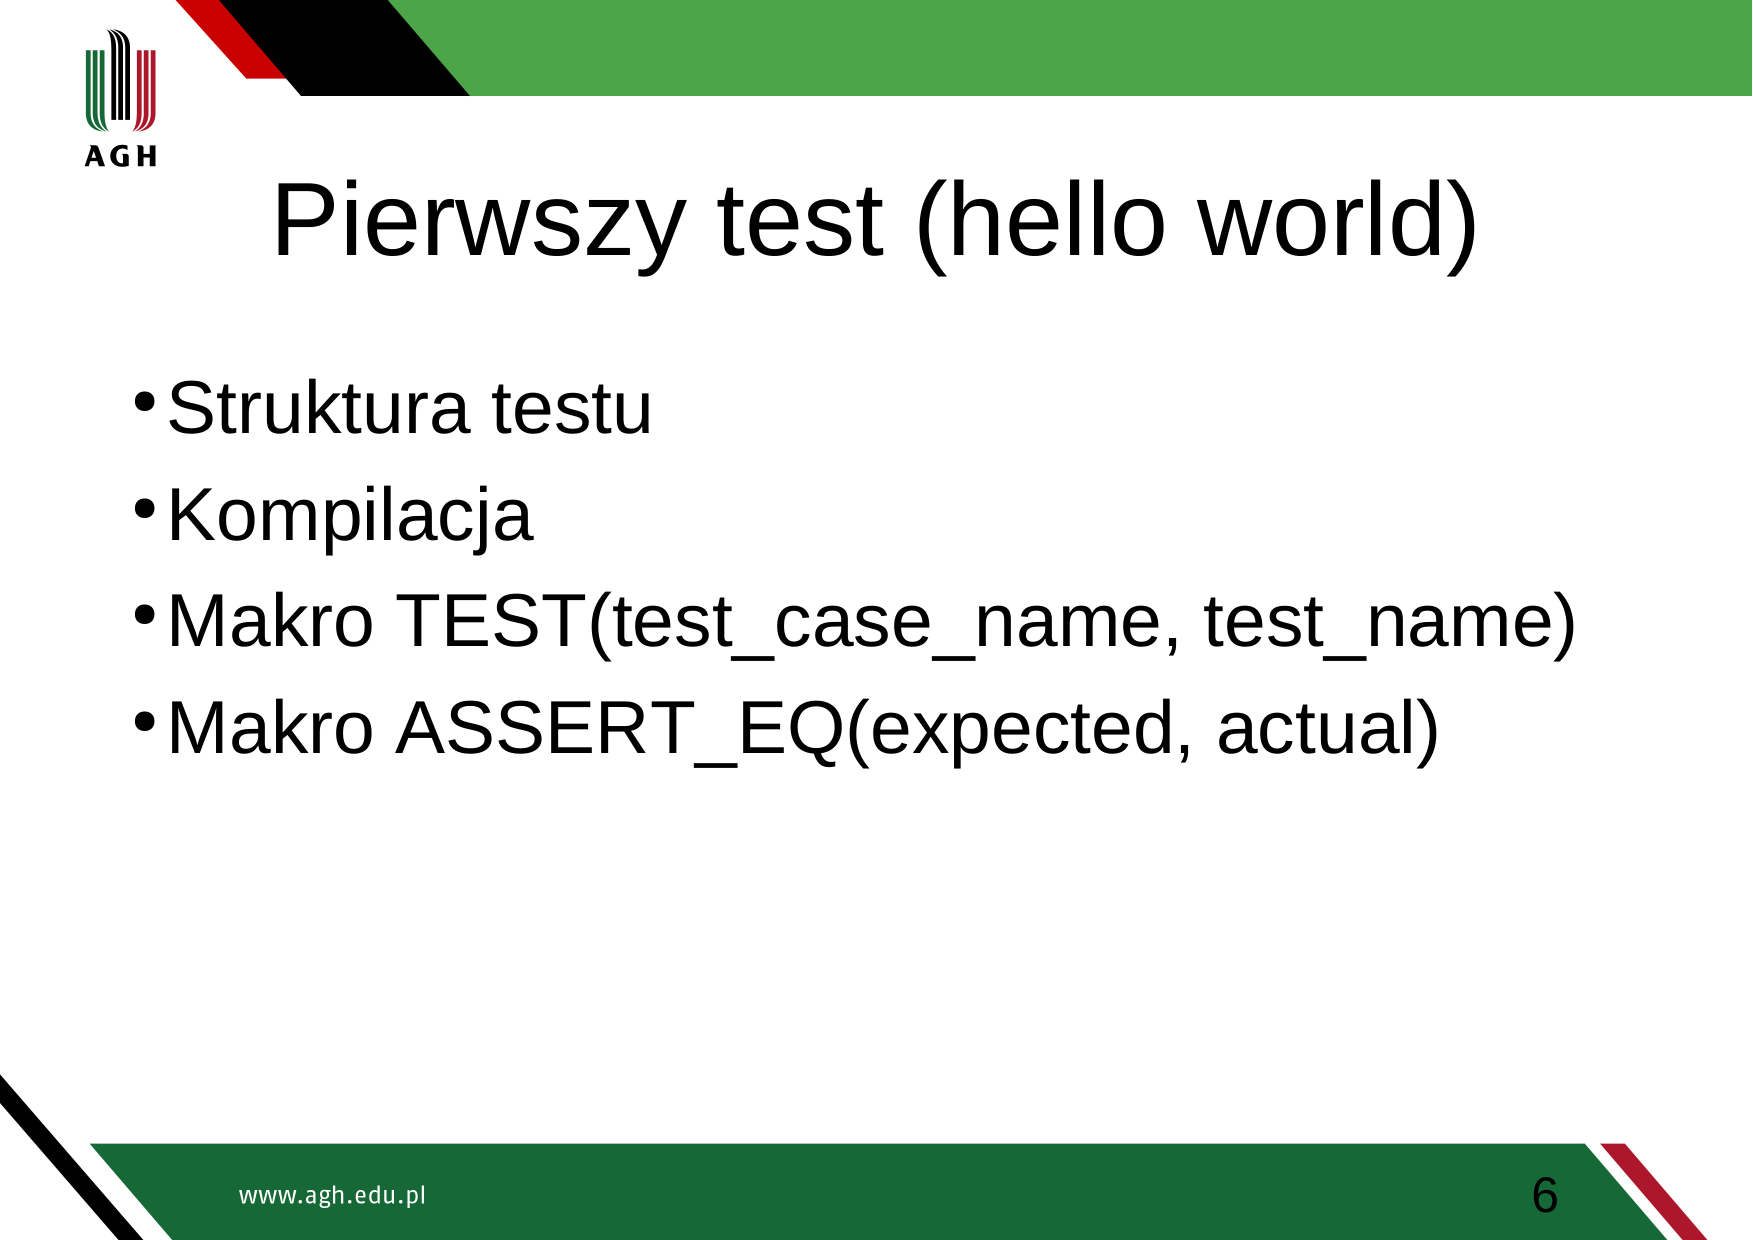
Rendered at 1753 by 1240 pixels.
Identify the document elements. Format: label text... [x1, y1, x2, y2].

title Pierwszy test (hello world) [131, 110, 1622, 317]
subtitle Struktura testu Kompilacja Makro TEST(test_case_name, test_name) Makro ASSERT_EQ(expected, actual) [131, 358, 1622, 1103]
picture [0, 0, 1753, 1240]
